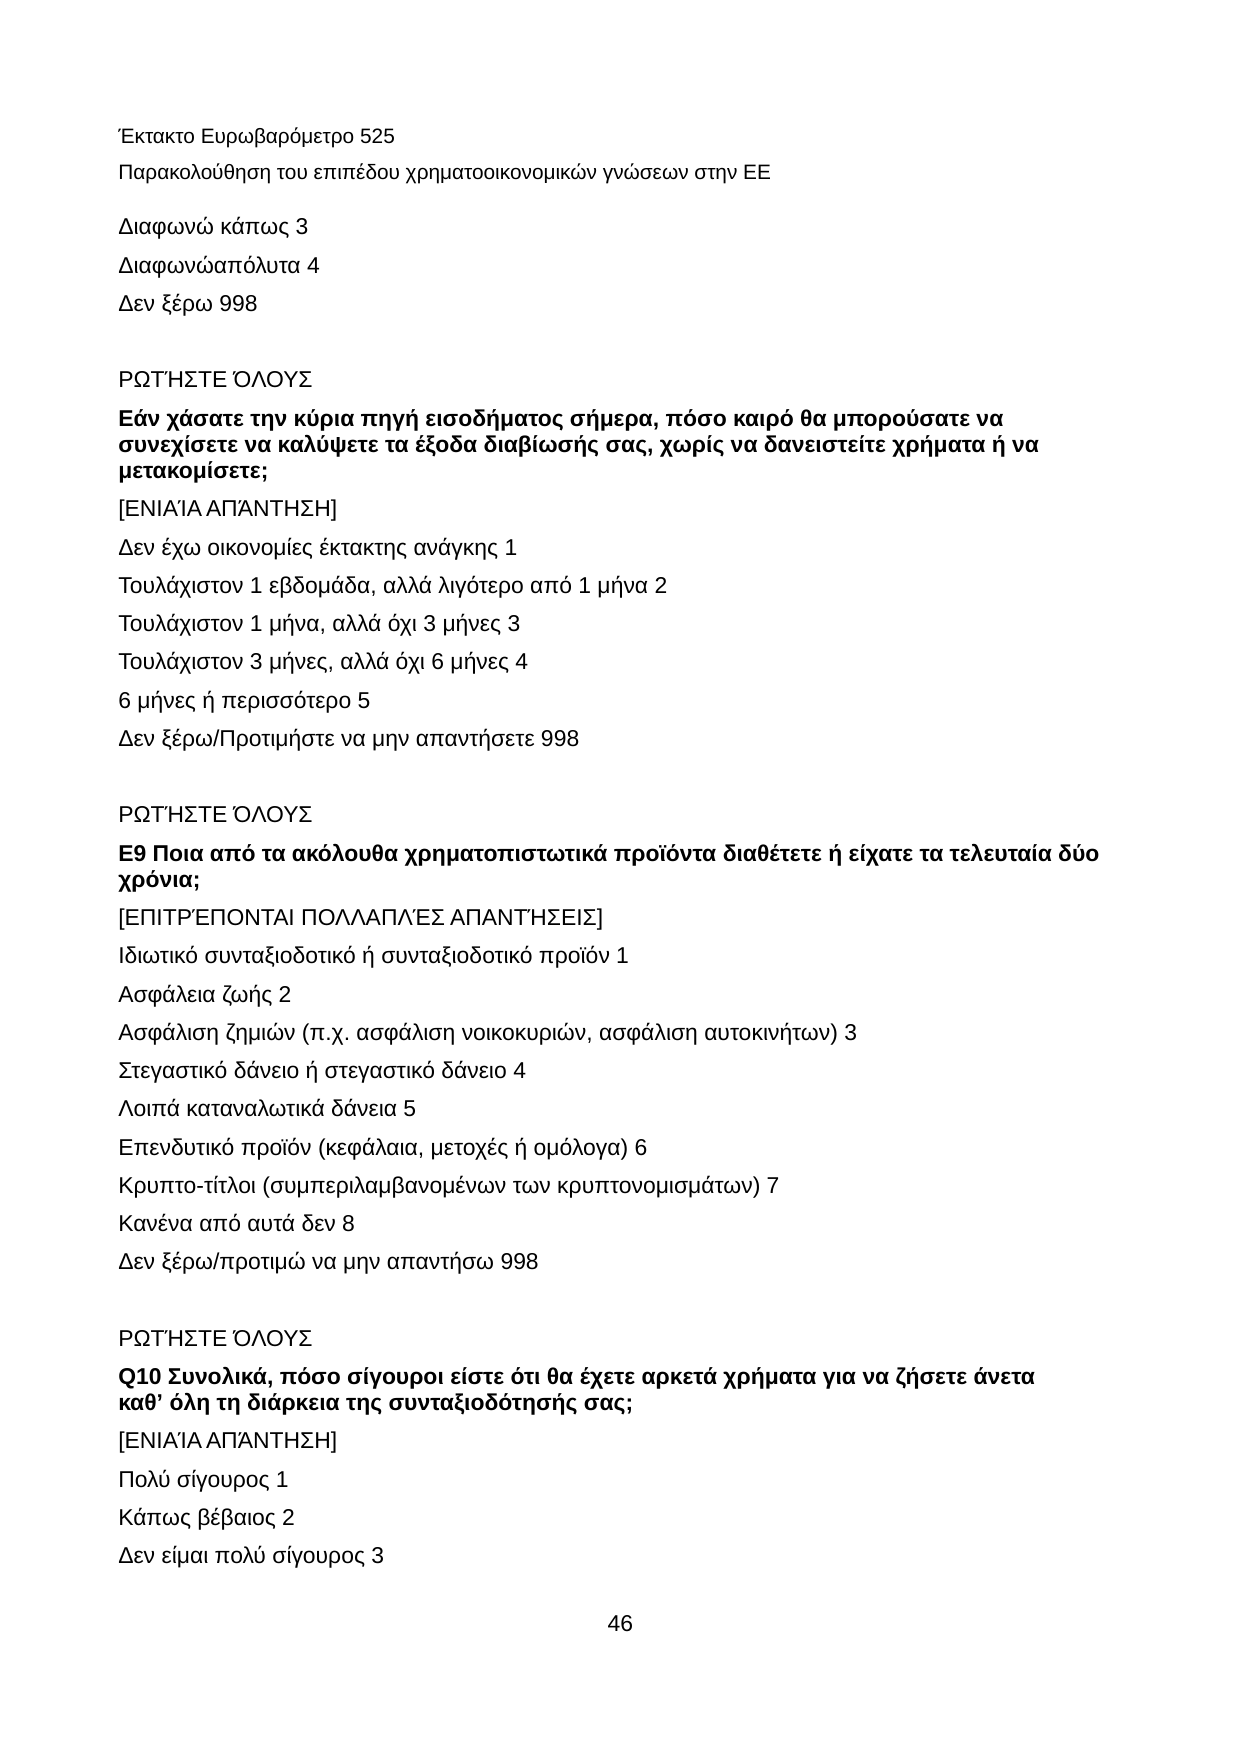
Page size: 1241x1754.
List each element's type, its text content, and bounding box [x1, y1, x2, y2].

text Δεν ξέρω 998 [118, 290, 1122, 316]
text Δεν είμαι πολύ σίγουρος 3 [118, 1542, 1122, 1568]
text Ε9 Ποια από τα ακόλουθα χρηματοπιστωτικά προϊόντα διαθέτετε ή είχατε τα τελευταία δύο χρόνια; [118, 839, 1122, 892]
text Πολύ σίγουρος 1 [118, 1466, 1122, 1492]
text Δεν ξέρω/προτιμώ να μην απαντήσω 998 [118, 1248, 1122, 1274]
text Ιδιωτικό συνταξιοδοτικό ή συνταξιοδοτικό προϊόν 1 [118, 942, 1122, 969]
text Κάπως βέβαιος 2 [118, 1504, 1122, 1530]
text [ΕΝΙΑΊΑ ΑΠΆΝΤΗΣΗ] [118, 495, 1122, 522]
text Διαφωνώαπόλυτα 4 [118, 252, 1122, 278]
text Διαφωνώ κάπως 3 [118, 213, 1122, 240]
text Δεν έχω οικονομίες έκτακτης ανάγκης 1 [118, 534, 1122, 560]
text Κανένα από αυτά δεν 8 [118, 1210, 1122, 1236]
text ΡΩΤΉΣΤΕ ΌΛΟΥΣ [118, 1324, 1122, 1351]
text Λοιπά καταναλωτικά δάνεια 5 [118, 1095, 1122, 1122]
text Τουλάχιστον 1 εβδομάδα, αλλά λιγότερο από 1 μήνα 2 [118, 572, 1122, 598]
text 6 μήνες ή περισσότερο 5 [118, 687, 1122, 713]
text [ΕΠΙΤΡΈΠΟΝΤΑΙ ΠΟΛΛΑΠΛΈΣ ΑΠΑΝΤΉΣΕΙΣ] [118, 904, 1122, 930]
text Τουλάχιστον 1 μήνα, αλλά όχι 3 μήνες 3 [118, 610, 1122, 636]
text Επενδυτικό προϊόν (κεφάλαια, μετοχές ή ομόλογα) 6 [118, 1133, 1122, 1160]
text Q10 Συνολικά, πόσο σίγουροι είστε ότι θα έχετε αρκετά χρήματα για να ζήσετε άνετα καθ’ όλη τη διάρκεια της συνταξιοδότησής σας; [118, 1363, 1122, 1416]
text ΡΩΤΉΣΤΕ ΌΛΟΥΣ [118, 366, 1122, 393]
text ΡΩΤΉΣΤΕ ΌΛΟΥΣ [118, 801, 1122, 828]
text Κρυπτο-τίτλοι (συμπεριλαμβανομένων των κρυπτονομισμάτων) 7 [118, 1172, 1122, 1198]
text Ασφάλεια ζωής 2 [118, 981, 1122, 1007]
text Δεν ξέρω/Προτιμήστε να μην απαντήσετε 998 [118, 725, 1122, 751]
text Στεγαστικό δάνειο ή στεγαστικό δάνειο 4 [118, 1057, 1122, 1083]
text [ΕΝΙΑΊΑ ΑΠΆΝΤΗΣΗ] [118, 1427, 1122, 1454]
text Τουλάχιστον 3 μήνες, αλλά όχι 6 μήνες 4 [118, 648, 1122, 675]
text Ασφάλιση ζημιών (π.χ. ασφάλιση νοικοκυριών, ασφάλιση αυτοκινήτων) 3 [118, 1019, 1122, 1045]
text Εάν χάσατε την κύρια πηγή εισοδήματος σήμερα, πόσο καιρό θα μπορούσατε να συνεχίσετε να καλύψετε τα έξοδα διαβίωσής σας, χωρίς να δανειστείτε χρήματα ή να μετακομίσετε; [118, 404, 1122, 483]
